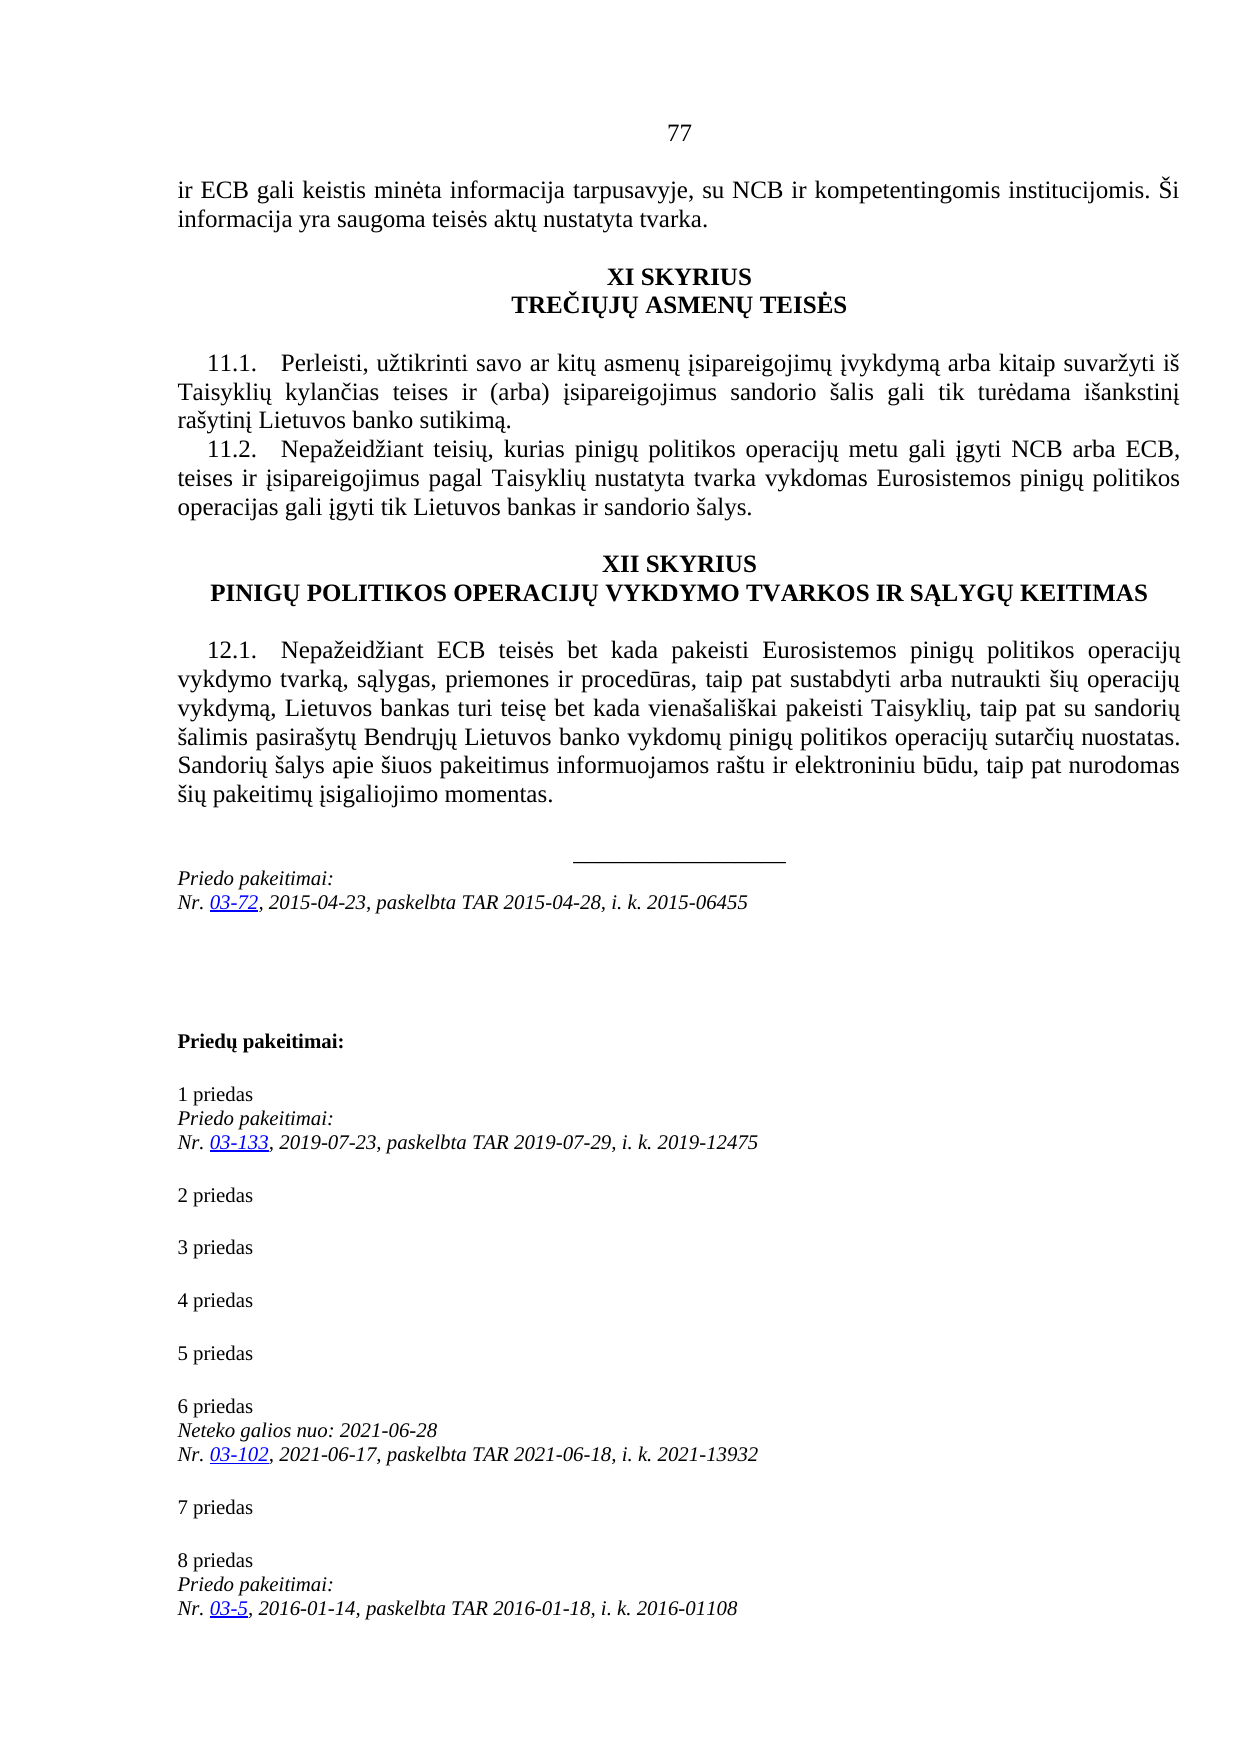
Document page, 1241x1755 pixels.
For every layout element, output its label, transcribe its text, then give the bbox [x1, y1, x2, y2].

text 3 priedas [177, 1235, 1181, 1259]
text Nr. 03-102, 2021-06-17, paskelbta TAR 2021-06-18, i. k. 2021-13932 [177, 1442, 1181, 1466]
text 12.1. Nepažeidžiant ECB teisės bet kada pakeisti Eurosistemos pinigų politikos operacijų vykdymo tvarką, sąlygas, priemones ir procedūras, taip pat sustabdyti arba nutraukti šių operacijų vykdymą, Lietuvos bankas turi teisę bet kada vienašališkai pakeisti Taisyklių, taip pat su sandorių šalimis pasirašytų Bendrųjų Lietuvos banko vykdomų pinigų politikos operacijų sutarčių nuostatas. Sandorių šalys apie šiuos pakeitimus informuojamos raštu ir elektroniniu būdu, taip pat nurodomas šių pakeitimų įsigaliojimo momentas. [177, 636, 1181, 808]
text Priedo pakeitimai: [177, 866, 1181, 890]
text 1 priedas [177, 1082, 1181, 1106]
text Neteko galios nuo: 2021-06-28 [177, 1418, 1181, 1442]
text Priedo pakeitimai: [177, 1106, 1181, 1130]
text 5 priedas [177, 1341, 1181, 1365]
text XII SKYRIUS [177, 549, 1181, 578]
text ir ECB gali keistis minėta informacija tarpusavyje, su NCB ir kompetentingomis institucijomis. Ši informacija yra saugoma teisės aktų nustatyta tvarka. [177, 176, 1181, 233]
text Nr. 03-133, 2019-07-23, paskelbta TAR 2019-07-29, i. k. 2019-12475 [177, 1130, 1181, 1154]
text Nr. 03-72, 2015-04-23, paskelbta TAR 2015-04-28, i. k. 2015-06455 [177, 890, 1181, 914]
text XI SKYRIUS [177, 262, 1181, 291]
text 11.2. Nepažeidžiant teisių, kurias pinigų politikos operacijų metu gali įgyti NCB arba ECB, teises ir įsipareigojimus pagal Taisyklių nustatyta tvarka vykdomas Eurosistemos pinigų politikos operacijas gali įgyti tik Lietuvos bankas ir sandorio šalys. [177, 434, 1181, 521]
text PINIGŲ POLITIKOS OPERACIJŲ VYKDYMO TVARKOS IR SĄLYGŲ KEITIMAS [177, 578, 1181, 607]
text 4 priedas [177, 1288, 1181, 1312]
text _________________ [177, 837, 1181, 866]
text TREČIŲJŲ ASMENŲ TEISĖS [177, 291, 1181, 319]
text Priedo pakeitimai: [177, 1572, 1181, 1596]
text 6 priedas [177, 1394, 1181, 1418]
text 7 priedas [177, 1495, 1181, 1519]
text Priedų pakeitimai: [177, 1029, 1181, 1053]
text 8 priedas [177, 1547, 1181, 1572]
text 11.1. Perleisti, užtikrinti savo ar kitų asmenų įsipareigojimų įvykdymą arba kitaip suvaržyti iš Taisyklių kylančias teises ir (arba) įsipareigojimus sandorio šalis gali tik turėdama išankstinį rašytinį Lietuvos banko sutikimą. [177, 348, 1181, 434]
text Nr. 03-5, 2016-01-14, paskelbta TAR 2016-01-18, i. k. 2016-01108 [177, 1596, 1181, 1620]
text 2 priedas [177, 1182, 1181, 1207]
